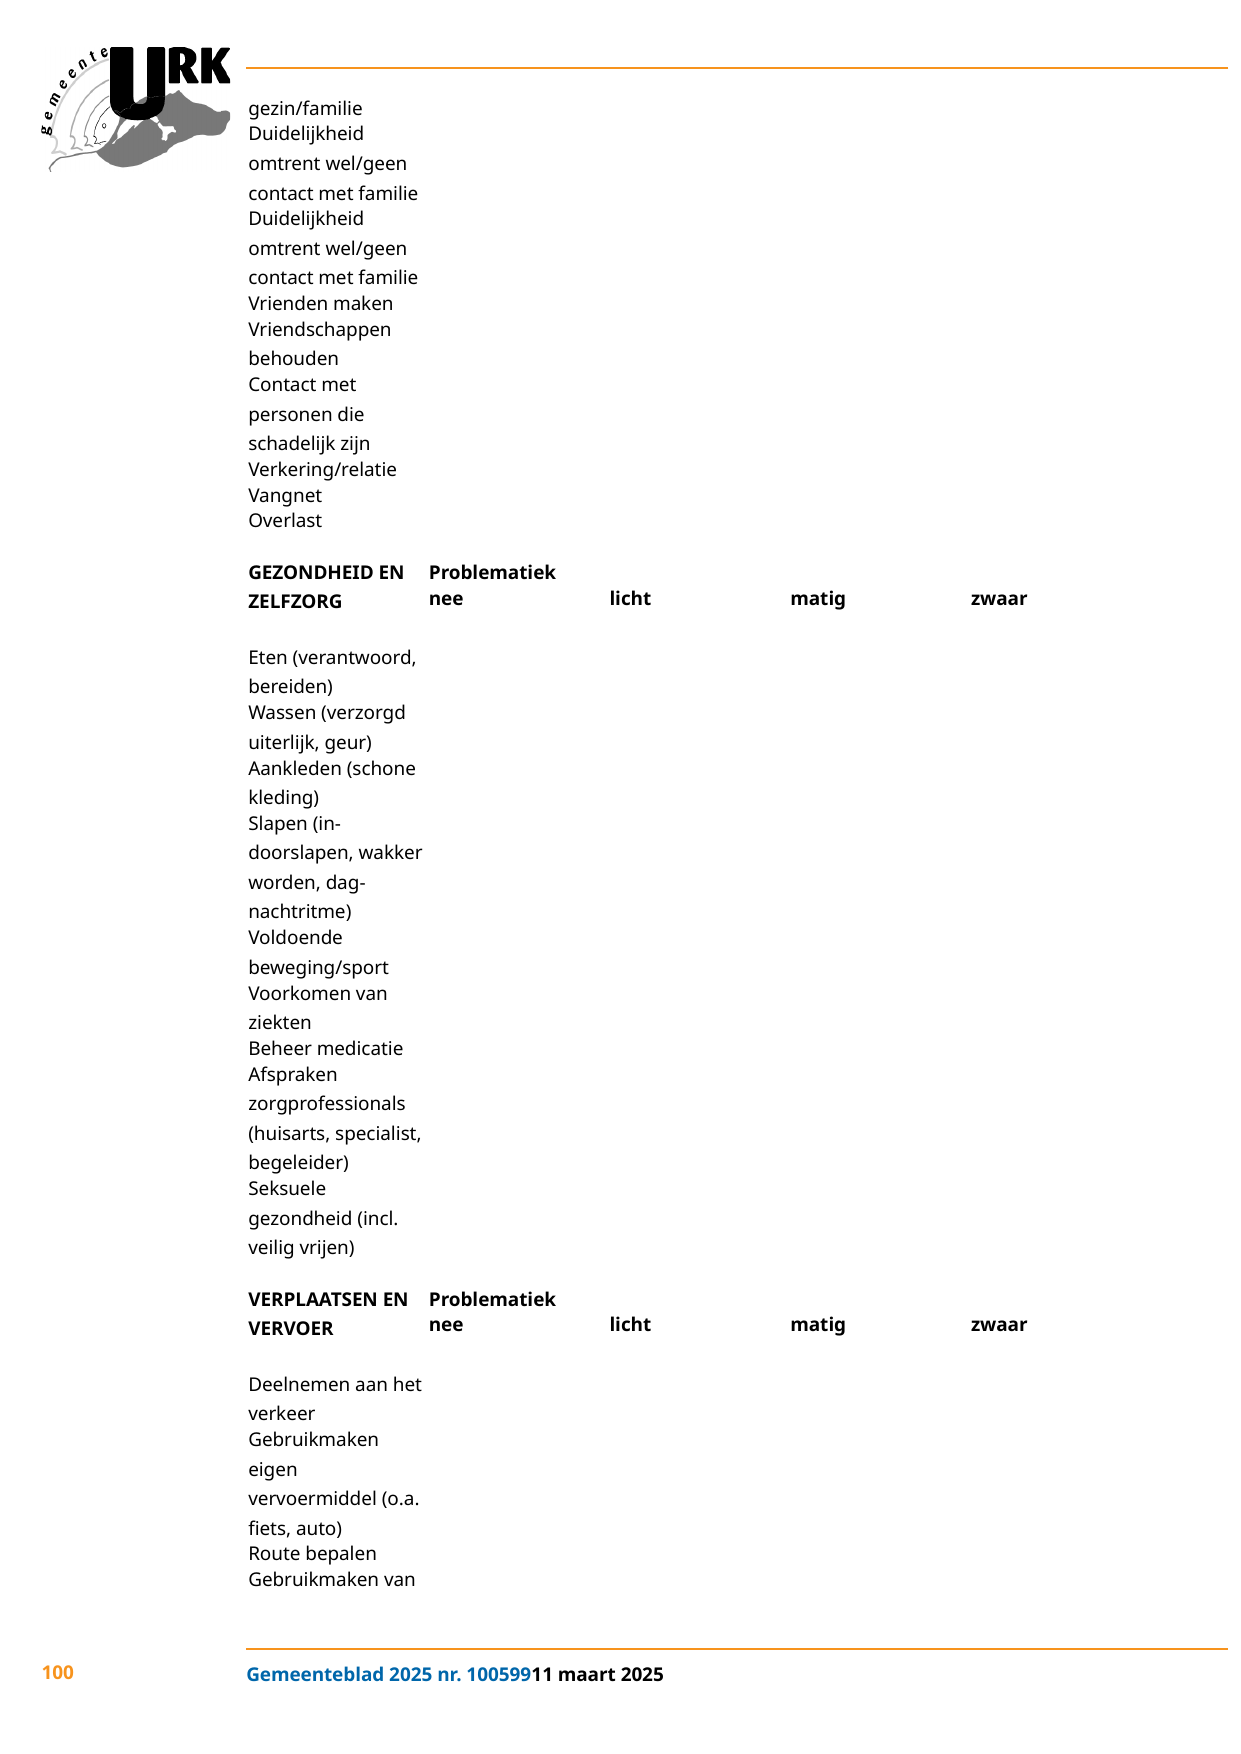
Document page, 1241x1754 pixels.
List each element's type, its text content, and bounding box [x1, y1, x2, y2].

table_cell [609, 1541, 790, 1566]
table_cell [790, 755, 971, 810]
table_cell Slapen (in- doorslapen, wakker worden, dag-nachtritme) [248, 810, 429, 924]
table_cell Gebruikmaken van [248, 1566, 429, 1592]
table_cell [429, 1175, 609, 1260]
table_cell [609, 1260, 790, 1286]
table_cell [609, 699, 790, 755]
table_cell Problematiek [429, 559, 1152, 585]
table_cell [609, 980, 790, 1035]
table_cell Aankleden (schone kleding) [248, 755, 429, 810]
table_cell Problematiek [429, 1286, 1152, 1312]
table_cell licht [609, 585, 790, 644]
table_cell zwaar [971, 585, 1152, 644]
table_cell [971, 371, 1152, 456]
table_cell [429, 371, 609, 456]
table_cell [971, 534, 1152, 559]
table_cell [971, 456, 1152, 482]
table_cell [609, 1175, 790, 1260]
table_cell [971, 1260, 1152, 1286]
table_cell [971, 925, 1152, 980]
table_cell [429, 482, 609, 508]
table_cell [971, 980, 1152, 1035]
table_cell [429, 755, 609, 810]
table_cell [609, 290, 790, 316]
table_cell [429, 121, 609, 205]
table_cell nee [429, 1312, 609, 1371]
table_cell Overlast [248, 508, 429, 533]
table_cell [429, 456, 609, 482]
table_cell [609, 810, 790, 924]
table_cell [609, 1426, 790, 1541]
table_cell [609, 316, 790, 371]
table_cell [609, 1371, 790, 1426]
table_cell [790, 1061, 971, 1175]
picture [41, 47, 231, 172]
table_cell [790, 534, 971, 559]
table_cell Beheer medicatie [248, 1035, 429, 1061]
table_cell Contact met personen die schadelijk zijn [248, 371, 429, 456]
table_cell [790, 121, 971, 205]
table_cell [971, 95, 1152, 121]
table_cell [790, 290, 971, 316]
table_cell [971, 755, 1152, 810]
table_cell zwaar [971, 1312, 1152, 1371]
table_cell [609, 1061, 790, 1175]
table_cell [790, 1566, 971, 1592]
table_cell [790, 1035, 971, 1061]
table_cell Gebruikmaken eigen vervoermiddel (o.a. fiets, auto) [248, 1426, 429, 1541]
table_cell [790, 205, 971, 290]
table_cell [429, 1541, 609, 1566]
table_cell [971, 1035, 1152, 1061]
table_cell [790, 371, 971, 456]
table_cell [971, 1371, 1152, 1426]
table_cell Deelnemen aan het verkeer [248, 1371, 429, 1426]
table_cell [429, 925, 609, 980]
table_cell [971, 699, 1152, 755]
table_cell [429, 1371, 609, 1426]
table_cell [609, 644, 790, 699]
table_cell [609, 456, 790, 482]
table_cell [790, 810, 971, 924]
table_cell [429, 534, 609, 559]
table_cell [429, 699, 609, 755]
table_cell [971, 508, 1152, 533]
table_cell [971, 1541, 1152, 1566]
table_cell Vriendschappen behouden [248, 316, 429, 371]
table_cell [429, 1426, 609, 1541]
table_cell [429, 1566, 609, 1592]
table_cell [971, 810, 1152, 924]
table_cell [790, 699, 971, 755]
table_cell Eten (verantwoord, bereiden) [248, 644, 429, 699]
table_cell [790, 1175, 971, 1260]
table_cell [429, 1035, 609, 1061]
table_cell [971, 316, 1152, 371]
table_cell [790, 95, 971, 121]
table_cell [971, 205, 1152, 290]
table_cell Afspraken zorgprofessionals (huisarts, specialist, begeleider) [248, 1061, 429, 1175]
table_cell [609, 205, 790, 290]
table_cell [609, 755, 790, 810]
table_cell [609, 508, 790, 533]
table_cell Duidelijkheid omtrent wel/geen contact met familie [248, 205, 429, 290]
table_cell [971, 1061, 1152, 1175]
table_cell Duidelijkheid omtrent wel/geen contact met familie [248, 121, 429, 205]
table_cell nee [429, 585, 609, 644]
table_cell [790, 456, 971, 482]
table_cell [609, 121, 790, 205]
table_cell licht [609, 1312, 790, 1371]
table_cell gezin/familie [248, 95, 429, 121]
table_cell GEZONDHEID EN ZELFZORG [248, 559, 429, 644]
table_cell [971, 290, 1152, 316]
table_cell [790, 644, 971, 699]
table_cell [429, 508, 609, 533]
table_cell [429, 1061, 609, 1175]
table_cell [971, 644, 1152, 699]
table_cell [429, 980, 609, 1035]
table_cell Voorkomen van ziekten [248, 980, 429, 1035]
table_cell Voldoende beweging/sport [248, 925, 429, 980]
table_cell [971, 1426, 1152, 1541]
table_cell [790, 316, 971, 371]
table_cell [971, 1566, 1152, 1592]
table_cell [429, 290, 609, 316]
table_cell [609, 1035, 790, 1061]
table_cell [248, 534, 429, 559]
table_cell [790, 980, 971, 1035]
table_cell [971, 121, 1152, 205]
table_cell [790, 508, 971, 533]
table_cell [429, 316, 609, 371]
table_cell [609, 1566, 790, 1592]
table_cell Vrienden maken [248, 290, 429, 316]
table_cell [609, 925, 790, 980]
table_cell [248, 1260, 429, 1286]
table_cell [609, 95, 790, 121]
table_cell [790, 1541, 971, 1566]
table_cell matig [790, 1312, 971, 1371]
table_cell [971, 1175, 1152, 1260]
table_cell [429, 1260, 609, 1286]
table_cell [790, 1371, 971, 1426]
table_cell Route bepalen [248, 1541, 429, 1566]
table_cell [790, 925, 971, 980]
table_cell [429, 205, 609, 290]
table_cell [429, 644, 609, 699]
table_cell Vangnet [248, 482, 429, 508]
table_cell [790, 482, 971, 508]
table_cell Verkering/relatie [248, 456, 429, 482]
table_cell [429, 95, 609, 121]
table_cell [609, 371, 790, 456]
table_cell [790, 1426, 971, 1541]
table_cell Wassen (verzorgd uiterlijk, geur) [248, 699, 429, 755]
table_cell matig [790, 585, 971, 644]
table_cell VERPLAATSEN EN VERVOER [248, 1286, 429, 1371]
table_cell Seksuele gezondheid (incl. veilig vrijen) [248, 1175, 429, 1260]
table_cell [429, 810, 609, 924]
table_cell [971, 482, 1152, 508]
table_cell [609, 534, 790, 559]
table_cell [609, 482, 790, 508]
table_cell [790, 1260, 971, 1286]
